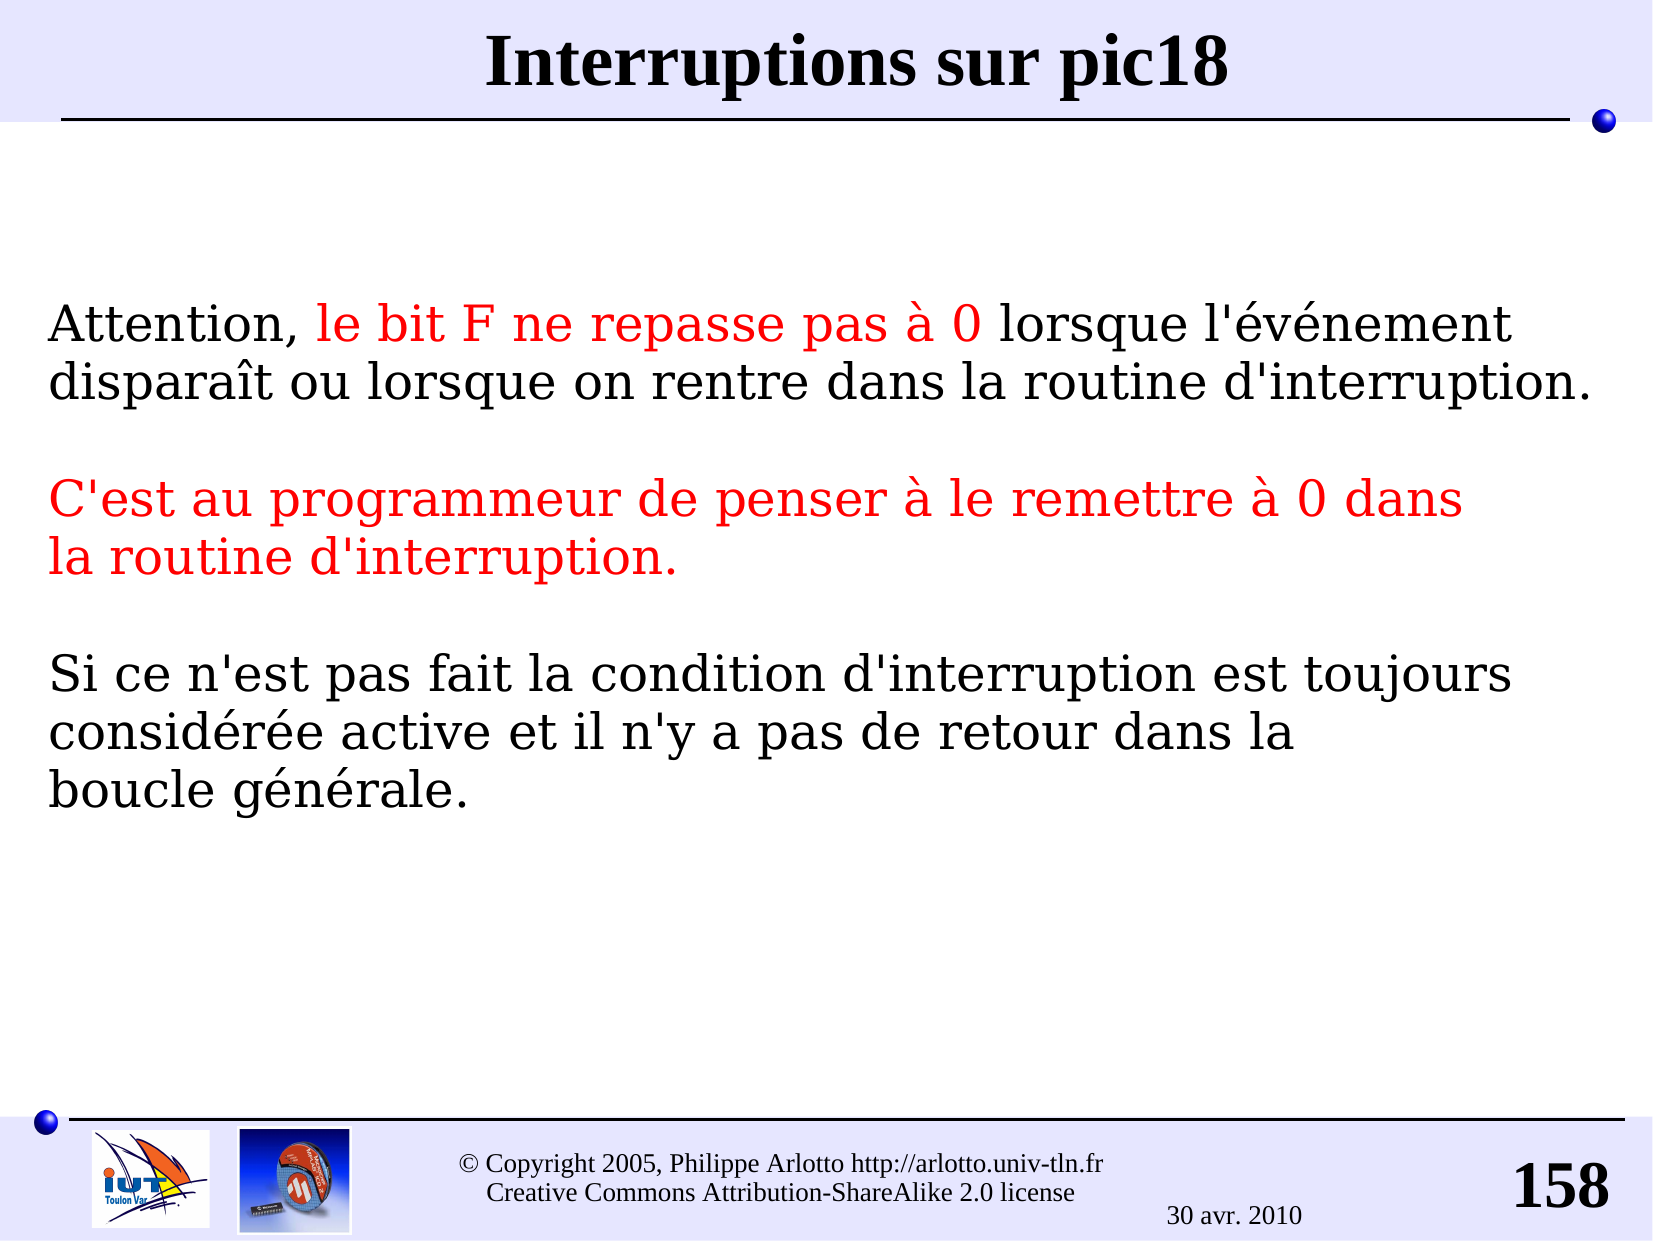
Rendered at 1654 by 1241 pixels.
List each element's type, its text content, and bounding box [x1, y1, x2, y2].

text_box Attention, le bit F ne repasse pas à 0 lorsque l'événement disparaît ou lorsque on rentre dans la routine d'interruption. C'est au programmeur de penser à le remettre à 0 dans la routine d'interruption. Si ce n'est pas fait la condition d'interruption est toujours considérée active et il n'y a pas de retour dans la boucle générale. [48, 295, 1595, 820]
title Interruptions sur pic18 [95, 11, 1585, 110]
picture [237, 1126, 352, 1235]
